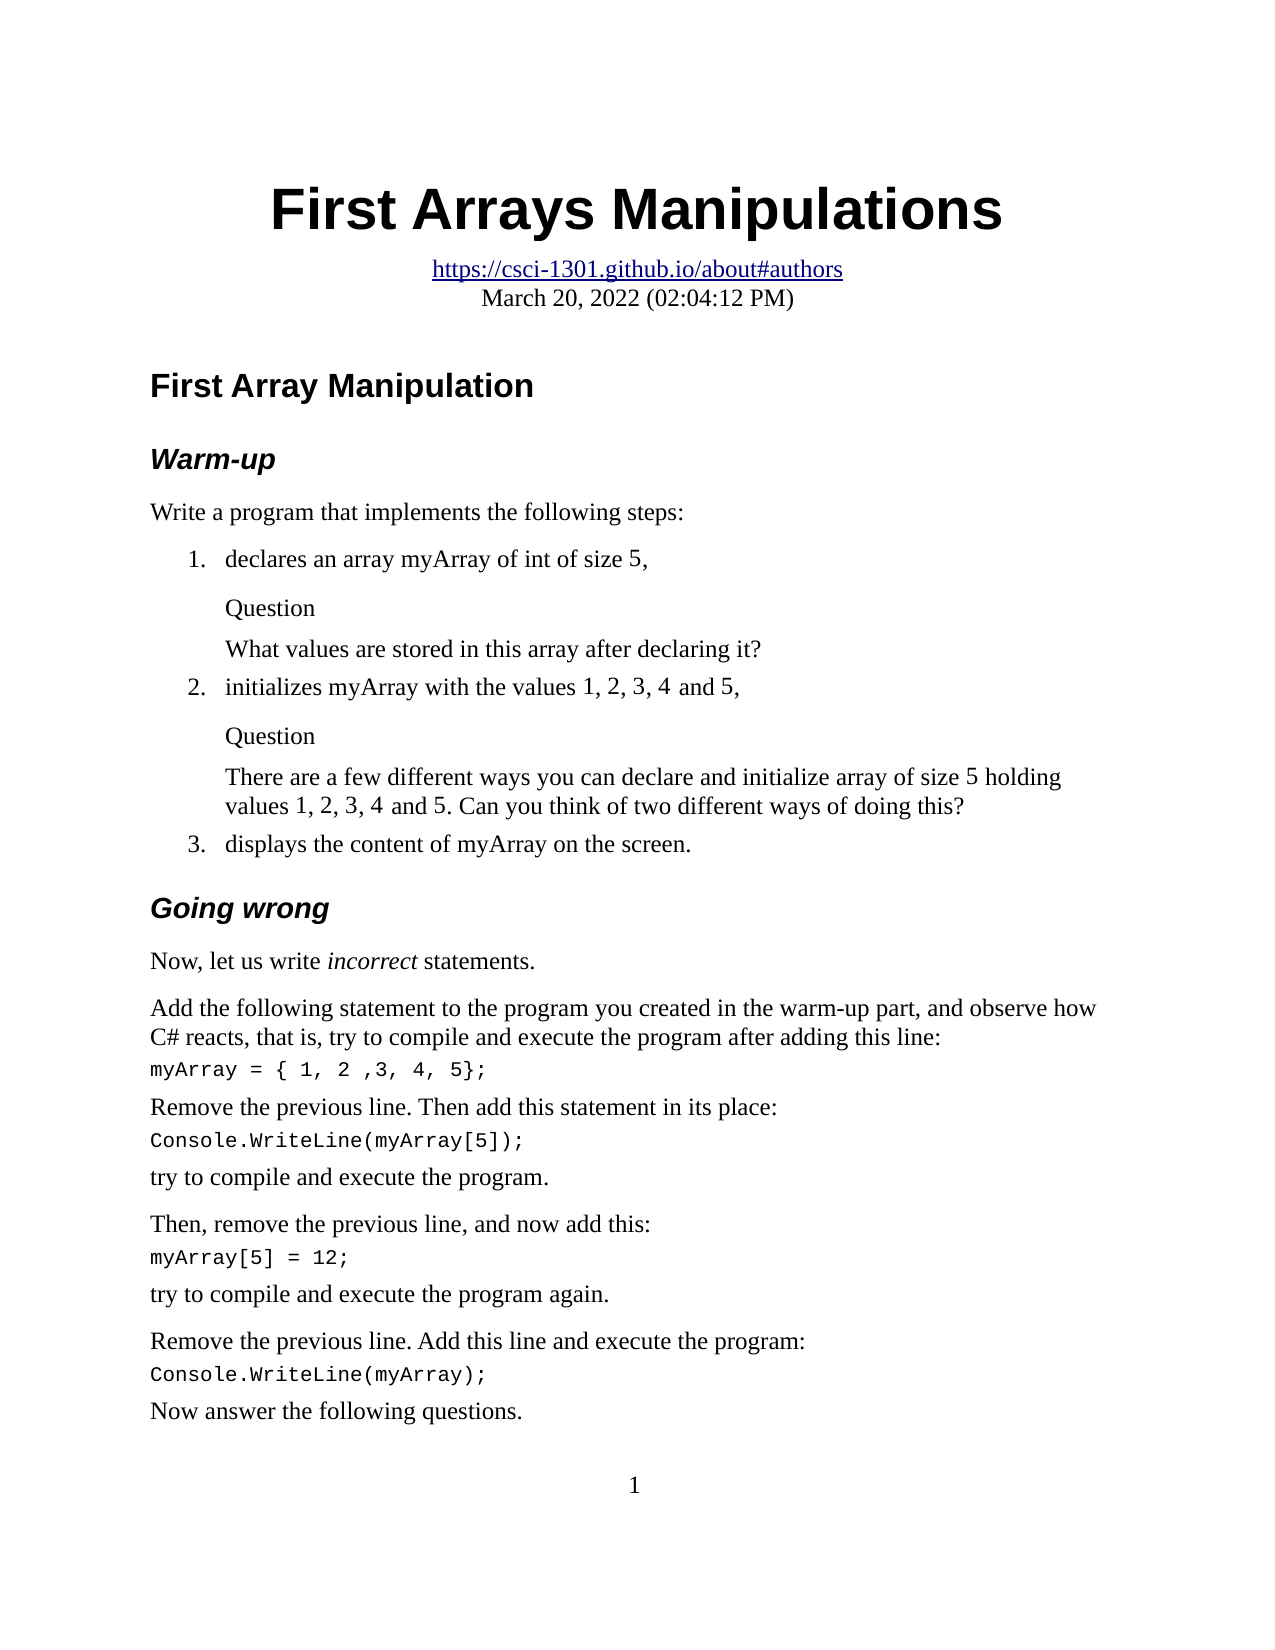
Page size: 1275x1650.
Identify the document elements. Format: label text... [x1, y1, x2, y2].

text try to compile and execute the program again. [150, 1279, 1125, 1308]
text Now, let us write incorrect statements. [150, 946, 1125, 975]
text Add the following statement to the program you created in the warm-up part, and observe how C# reacts, that is, try to compile and execute the program after adding this line: [150, 993, 1125, 1051]
text Console.WriteLine(myArray[5]); [150, 1130, 1125, 1153]
text myArray[5] = 12; [150, 1247, 1125, 1270]
list declares an array myArray of int of size , [187, 544, 1125, 572]
text Console.WriteLine(myArray); [150, 1364, 1125, 1387]
subtitle Warm-up [150, 442, 1125, 476]
text myArray = { 1, 2 ,3, 4, 5}; [150, 1059, 1125, 1083]
text Remove the previous line. Then add this statement in its place: [150, 1092, 1125, 1121]
text https://csci-1301.github.io/about#authors [150, 254, 1125, 283]
list initializes myArray with the values , , , and , [187, 672, 1125, 701]
list Question [187, 721, 1125, 750]
text try to compile and execute the program. [150, 1162, 1125, 1191]
text March 20, 2022 (02:04:12 PM) [150, 283, 1125, 312]
list Question [187, 593, 1125, 622]
list There are a few different ways you can declare and initialize array of size holding values , , , and . Can you think of two different ways of doing this? [187, 762, 1125, 820]
text Now answer the following questions. [150, 1396, 1125, 1425]
list displays the content of myArray on the screen. [187, 829, 1125, 857]
text Then, remove the previous line, and now add this: [150, 1209, 1125, 1238]
subtitle First Array Manipulation [150, 366, 1125, 404]
text Remove the previous line. Add this line and execute the program: [150, 1326, 1125, 1355]
text Write a program that implements the following steps: [150, 497, 1125, 526]
title First Arrays Manipulations [150, 175, 1125, 242]
list What values are stored in this array after declaring it? [187, 634, 1125, 663]
subtitle Going wrong [150, 891, 1125, 925]
